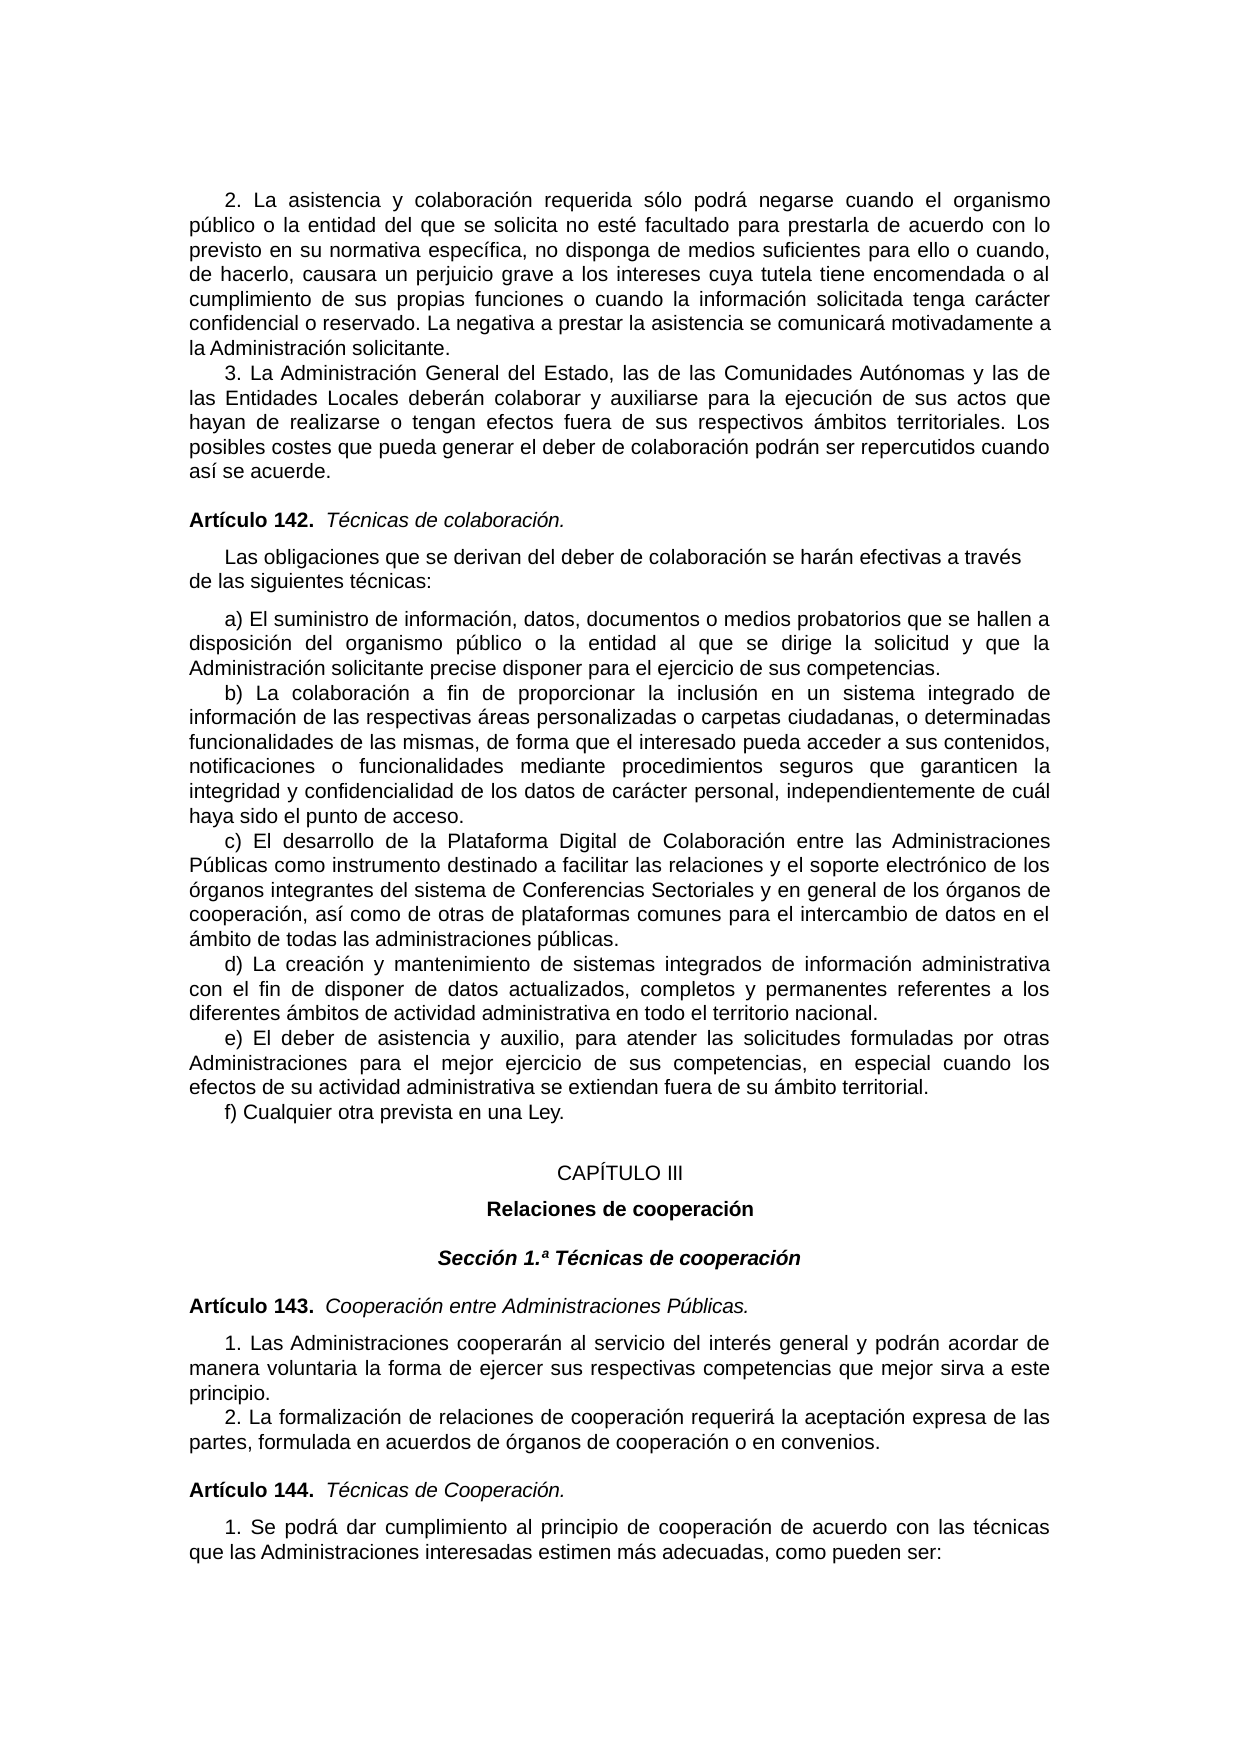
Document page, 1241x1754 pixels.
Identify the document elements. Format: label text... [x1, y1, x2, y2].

list Las Administraciones cooperarán al servicio del interés general y podrán acordar de manera voluntaria la forma de ejercer sus respectivas competencias que mejor sirva a este principio. [189, 1331, 1052, 1404]
text Artículo 142. Técnicas de colaboración. [189, 508, 1167, 532]
list Cualquier otra prevista en una Ley. [224, 1100, 1167, 1124]
list La creación y mantenimiento de sistemas integrados de información administrativa con el fin de disponer de datos actualizados, completos y permanentes referentes a los diferentes ámbitos de actividad administrativa en todo el territorio nacional. [189, 952, 1052, 1025]
text CAPÍTULO III [388, 1160, 852, 1184]
list El suministro de información, datos, documentos o medios probatorios que se hallen a disposición del organismo público o la entidad al que se dirige la solicitud y que la Administración solicitante precise disponer para el ejercicio de sus competencias. [189, 606, 1051, 679]
text Artículo 144. Técnicas de Cooperación. [189, 1478, 1167, 1502]
text Artículo 143. Cooperación entre Administraciones Públicas. [189, 1294, 1167, 1318]
text Las obligaciones que se derivan del deber de colaboración se harán efectivas a través de las siguientes técnicas: [189, 545, 1045, 593]
list El desarrollo de la Plataforma Digital de Colaboración entre las Administraciones Públicas como instrumento destinado a facilitar las relaciones y el soporte electrónico de los órganos integrantes del sistema de Conferencias Sectoriales y en general de los órganos de cooperación, así como de otras de plataformas comunes para el intercambio de datos en el ámbito de todas las administraciones públicas. [189, 828, 1052, 951]
list Se podrá dar cumplimiento al principio de cooperación de acuerdo con las técnicas que las Administraciones interesadas estimen más adecuadas, como pueden ser: [189, 1515, 1051, 1563]
list La asistencia y colaboración requerida sólo podrá negarse cuando el organismo público o la entidad del que se solicita no esté facultado para prestarla de acuerdo con lo previsto en su normativa específica, no disponga de medios suficientes para ello o cuando, de hacerlo, causara un perjuicio grave a los intereses cuya tutela tiene encomendada o al cumplimiento de sus propias funciones o cuando la información solicitada tenga carácter confidencial o reservado. La negativa a prestar la asistencia se comunicará motivadamente a la Administración solicitante. [189, 188, 1051, 360]
list La Administración General del Estado, las de las Comunidades Autónomas y las de las Entidades Locales deberán colaborar y auxiliarse para la ejecución de sus actos que hayan de realizarse o tengan efectos fuera de sus respectivos ámbitos territoriales. Los posibles costes que pueda generar el deber de colaboración podrán ser repercutidos cuando así se acuerde. [189, 361, 1052, 483]
list La formalización de relaciones de cooperación requerirá la aceptación expresa de las partes, formulada en acuerdos de órganos de cooperación o en convenios. [189, 1405, 1051, 1454]
text Relaciones de cooperación [388, 1197, 852, 1221]
list La colaboración a fin de proporcionar la inclusión en un sistema integrado de información de las respectivas áreas personalizadas o carpetas ciudadanas, o determinadas funcionalidades de las mismas, de forma que el interesado pueda acceder a sus contenidos, notificaciones o funcionalidades mediante procedimientos seguros que garanticen la integridad y confidencialidad de los datos de carácter personal, independientemente de cuál haya sido el punto de acceso. [189, 681, 1052, 827]
list El deber de asistencia y auxilio, para atender las solicitudes formuladas por otras Administraciones para el mejor ejercicio de sus competencias, en especial cuando los efectos de su actividad administrativa se extiendan fuera de su ámbito territorial. [189, 1026, 1052, 1099]
text Sección 1.ª Técnicas de cooperación [388, 1246, 852, 1270]
